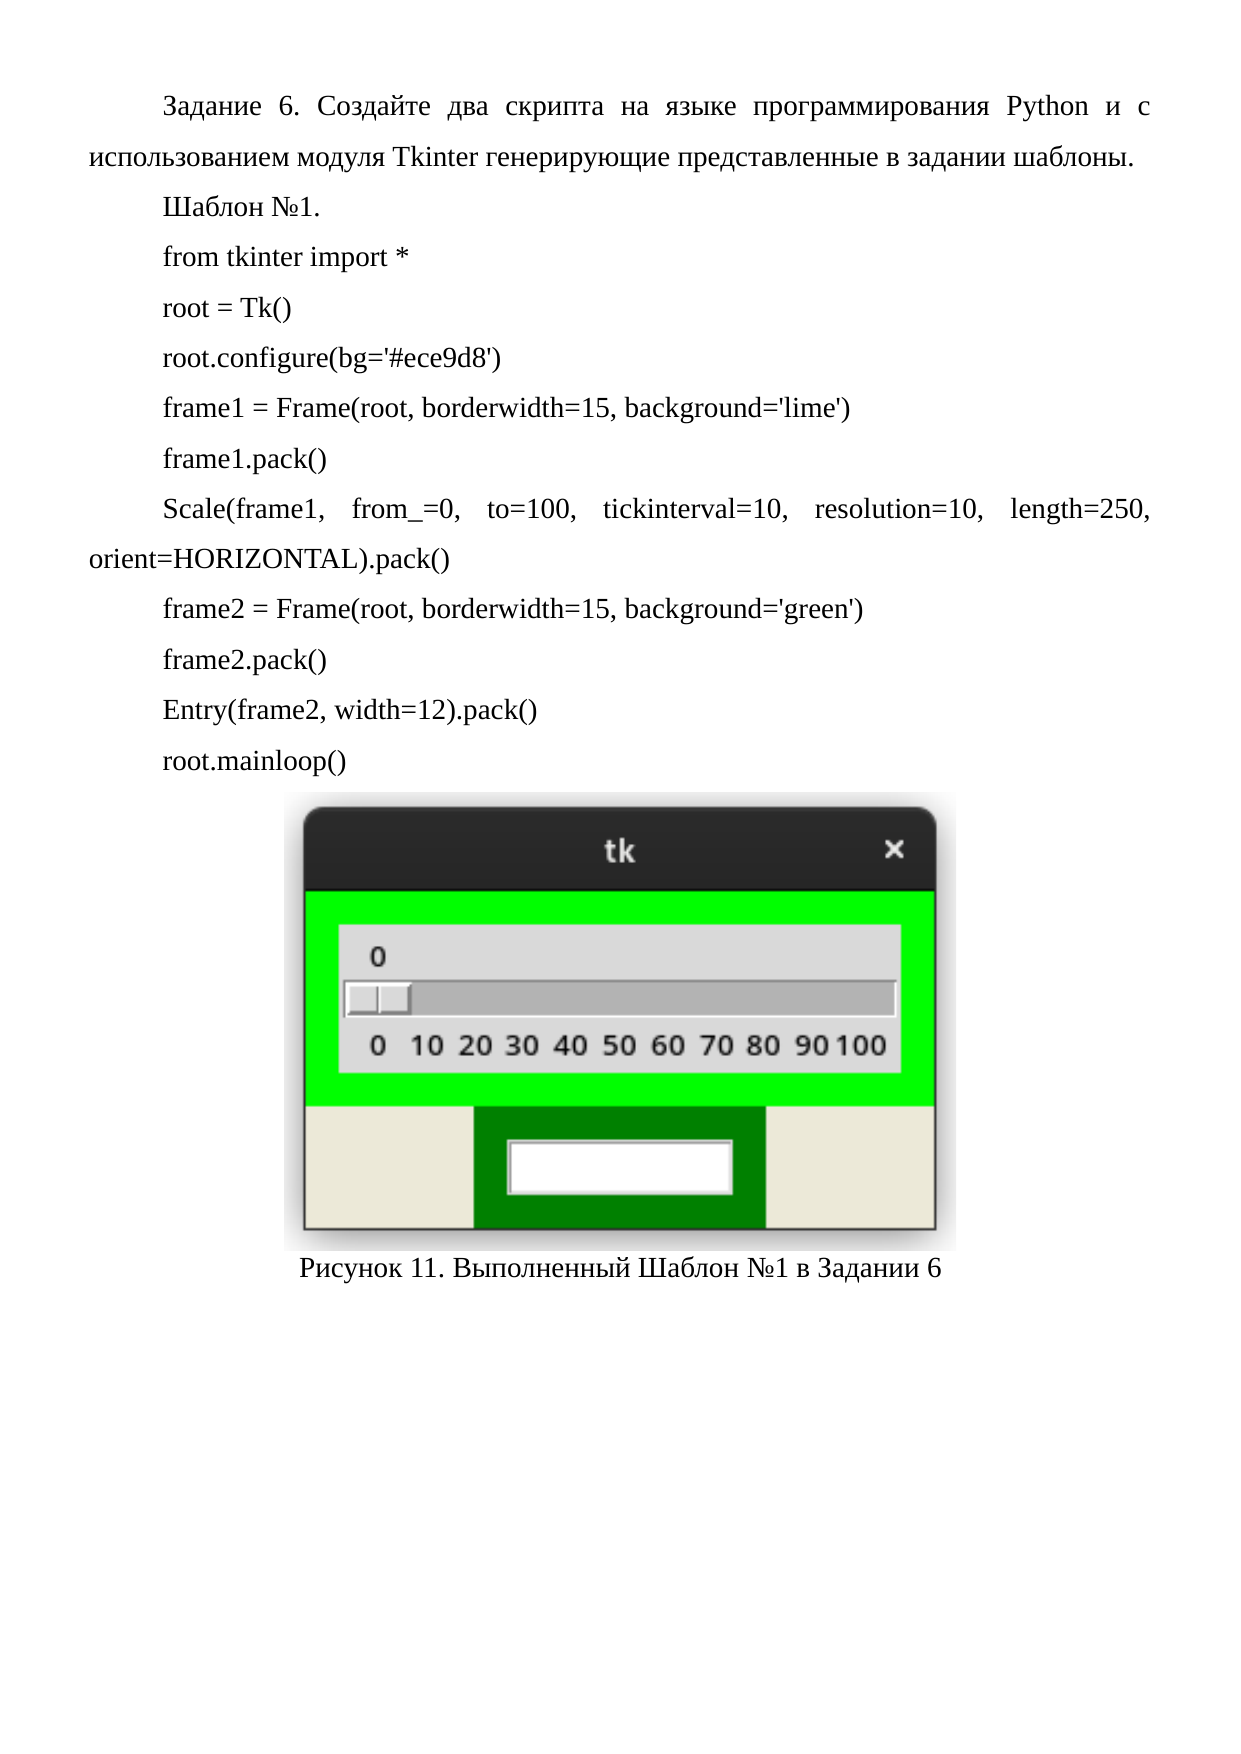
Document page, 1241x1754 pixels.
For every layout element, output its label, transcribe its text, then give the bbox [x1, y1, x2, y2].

text root.configure(bg='#ece9d8') [88, 340, 1152, 374]
text Scale(frame1, from_=0, to=100, tickinterval=10, resolution=10, length=250, orient=HORIZONTAL).pack() [88, 491, 1152, 575]
text Шаблон №1. [88, 189, 1152, 223]
text frame1 = Frame(root, borderwidth=15, background='lime') [88, 390, 1152, 424]
text root.mainloop() [88, 743, 1152, 776]
text frame2.pack() [88, 642, 1152, 676]
text root = Tk() [88, 290, 1152, 323]
text Задание 6. Создайте два скрипта на языке программирования Python и с использованием модуля Tkinter генерирующие представленные в задании шаблоны. [88, 88, 1152, 172]
picture [284, 792, 957, 1251]
text frame2 = Frame(root, borderwidth=15, background='green') [88, 592, 1152, 625]
text Entry(frame2, width=12).pack() [88, 692, 1152, 726]
text from tkinter import * [88, 239, 1152, 273]
text Рисунок 11. Выполненный Шаблон №1 в Задании 6 [284, 1251, 956, 1284]
text frame1.pack() [88, 441, 1152, 474]
